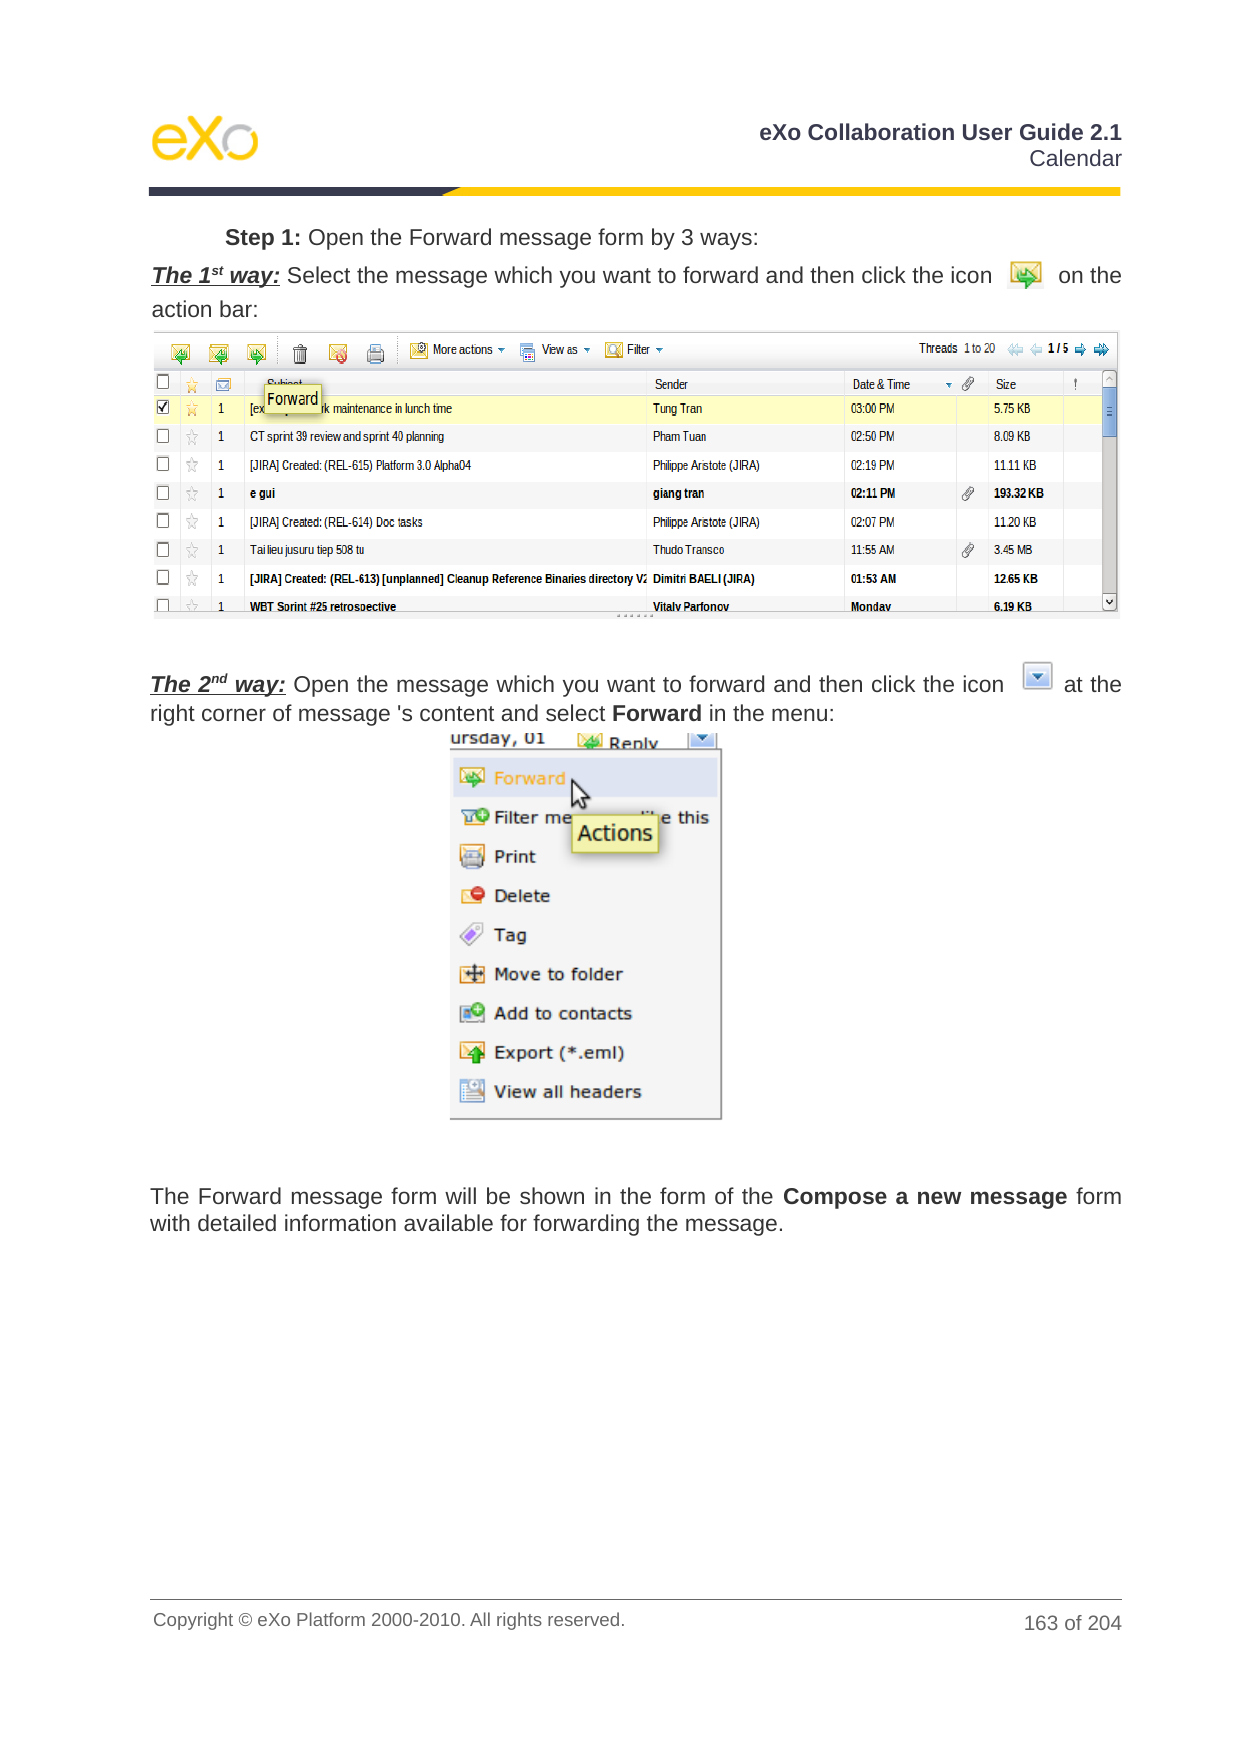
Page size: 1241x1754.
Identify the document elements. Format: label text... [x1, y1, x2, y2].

list The 1st way: Select the message which you want to forward and then click the icon on the action bar: [114, 250, 1122, 322]
picture [1006, 257, 1045, 289]
text The 2nd way: Open the message which you want to forward and then click the icon at the right corner of message 's content and select Forward in the menu: [150, 652, 1122, 726]
text The Forward message form will be shown in the form of the Compose a new message form with detailed information available for forwarding the message. [150, 1183, 1122, 1236]
list Step 1: Open the Forward message form by 3 ways: [187, 223, 1122, 250]
picture [153, 330, 1121, 619]
picture [152, 115, 259, 161]
picture [1020, 659, 1056, 693]
picture [148, 187, 1121, 196]
picture [449, 733, 727, 1142]
